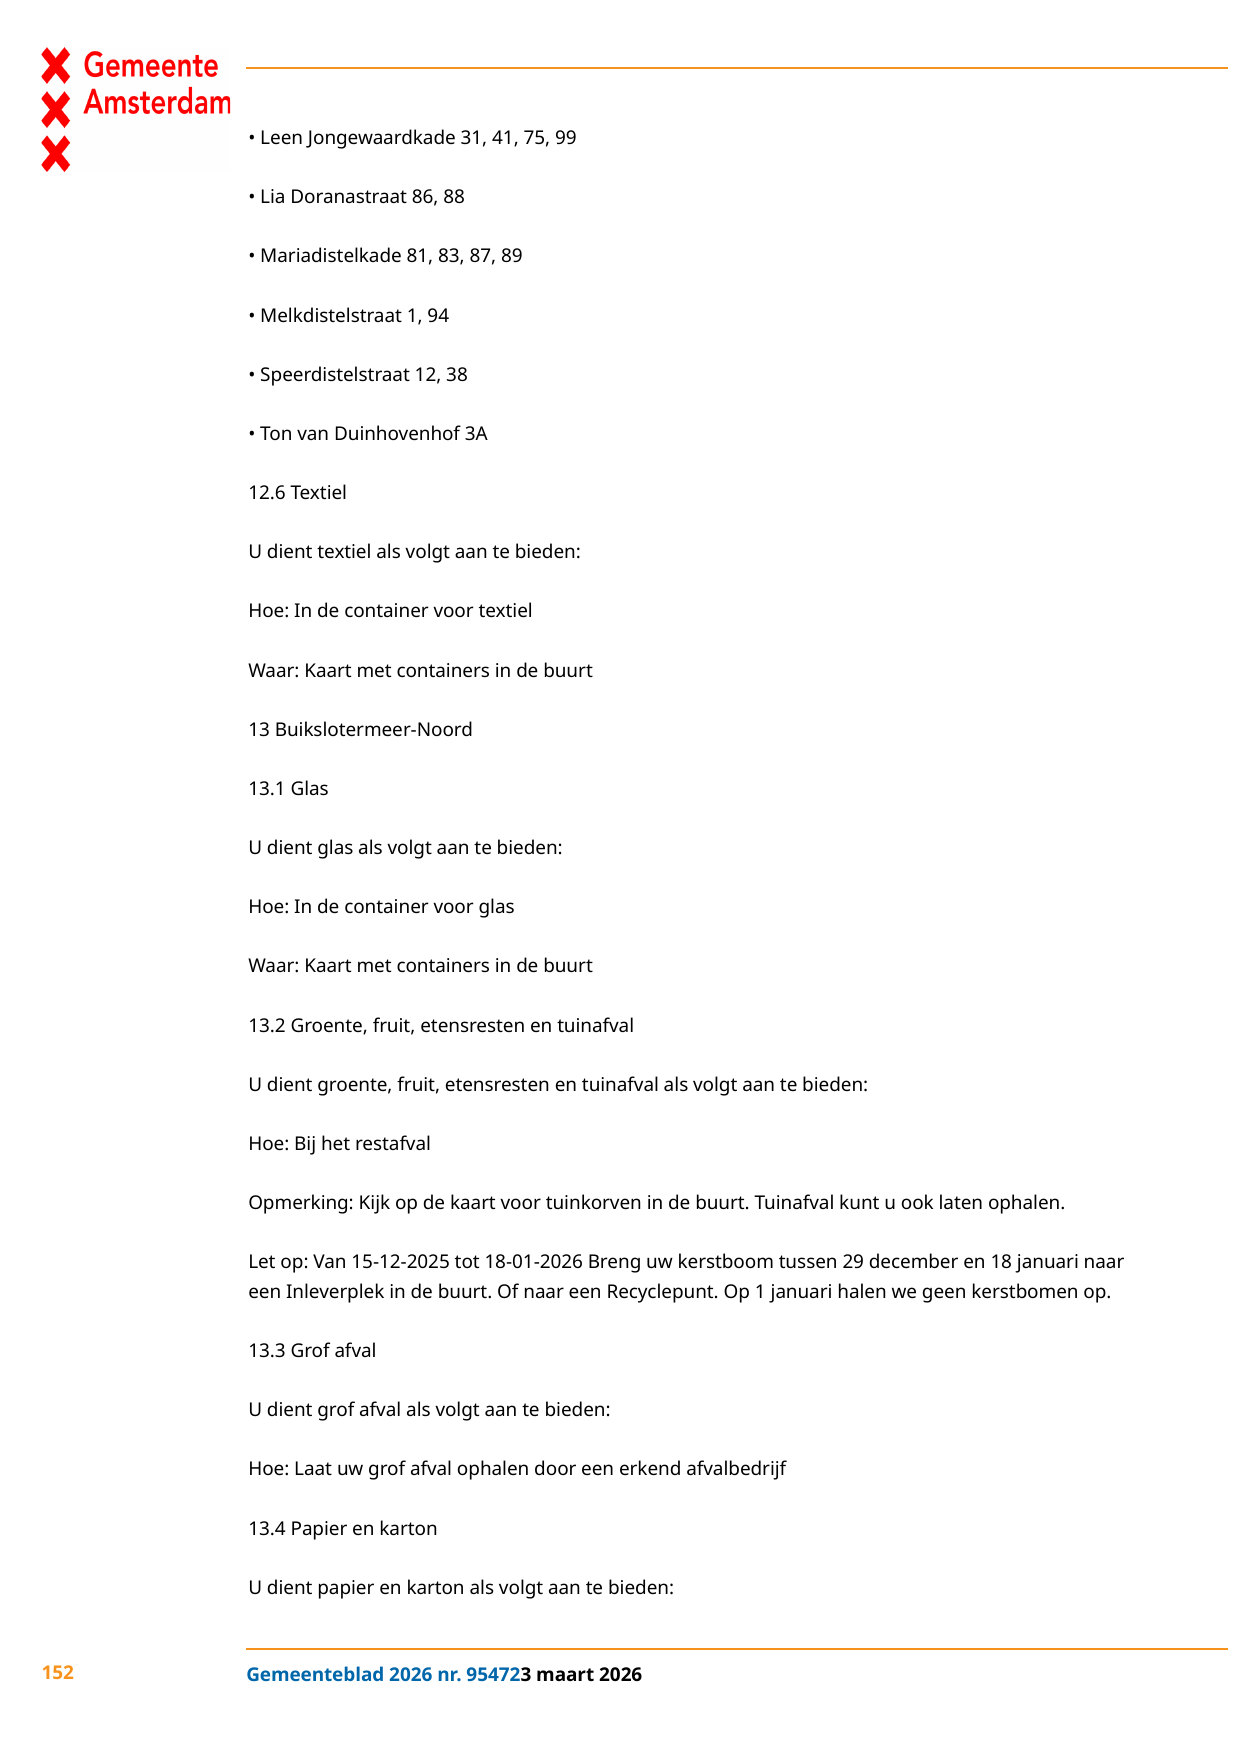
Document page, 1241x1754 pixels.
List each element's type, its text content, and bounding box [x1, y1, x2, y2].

text U dient textiel als volgt aan te bieden: [248, 538, 1152, 564]
text Hoe: Bij het restafval [248, 1130, 1152, 1156]
text U dient groente, fruit, etensresten en tuinafval als volgt aan te bieden: [248, 1071, 1152, 1097]
text • Lia Doranastraat 86, 88 [248, 183, 1152, 209]
text 13.1 Glas [248, 775, 1152, 801]
text 12.6 Textiel [248, 479, 1152, 505]
text Let op: Van 15-12-2025 tot 18-01-2026 Breng uw kerstboom tussen 29 december en 18 januari naar een Inleverplek in de buurt. Of naar een Recyclepunt. Op 1 januari halen we geen kerstbomen op. [248, 1248, 1152, 1304]
picture [41, 47, 231, 172]
text Waar: Kaart met containers in de buurt [248, 657, 1152, 683]
text U dient grof afval als volgt aan te bieden: [248, 1396, 1152, 1422]
text • Speerdistelstraat 12, 38 [248, 361, 1152, 387]
text 13.3 Grof afval [248, 1337, 1152, 1363]
text Opmerking: Kijk op de kaart voor tuinkorven in de buurt. Tuinafval kunt u ook laten ophalen. [248, 1189, 1152, 1215]
text • Ton van Duinhovenhof 3A [248, 420, 1152, 446]
text Hoe: In de container voor glas [248, 893, 1152, 919]
text Hoe: Laat uw grof afval ophalen door een erkend afvalbedrijf [248, 1456, 1152, 1481]
text Hoe: In de container voor textiel [248, 598, 1152, 623]
text • Leen Jongewaardkade 31, 41, 75, 99 [248, 124, 1152, 150]
text 13.4 Papier en karton [248, 1515, 1152, 1541]
text 13.2 Groente, fruit, etensresten en tuinafval [248, 1012, 1152, 1038]
text 13 Buikslotermeer-Noord [248, 716, 1152, 742]
text • Mariadistelkade 81, 83, 87, 89 [248, 243, 1152, 268]
text • Melkdistelstraat 1, 94 [248, 302, 1152, 328]
text Waar: Kaart met containers in de buurt [248, 953, 1152, 978]
text U dient glas als volgt aan te bieden: [248, 834, 1152, 860]
text U dient papier en karton als volgt aan te bieden: [248, 1574, 1152, 1600]
